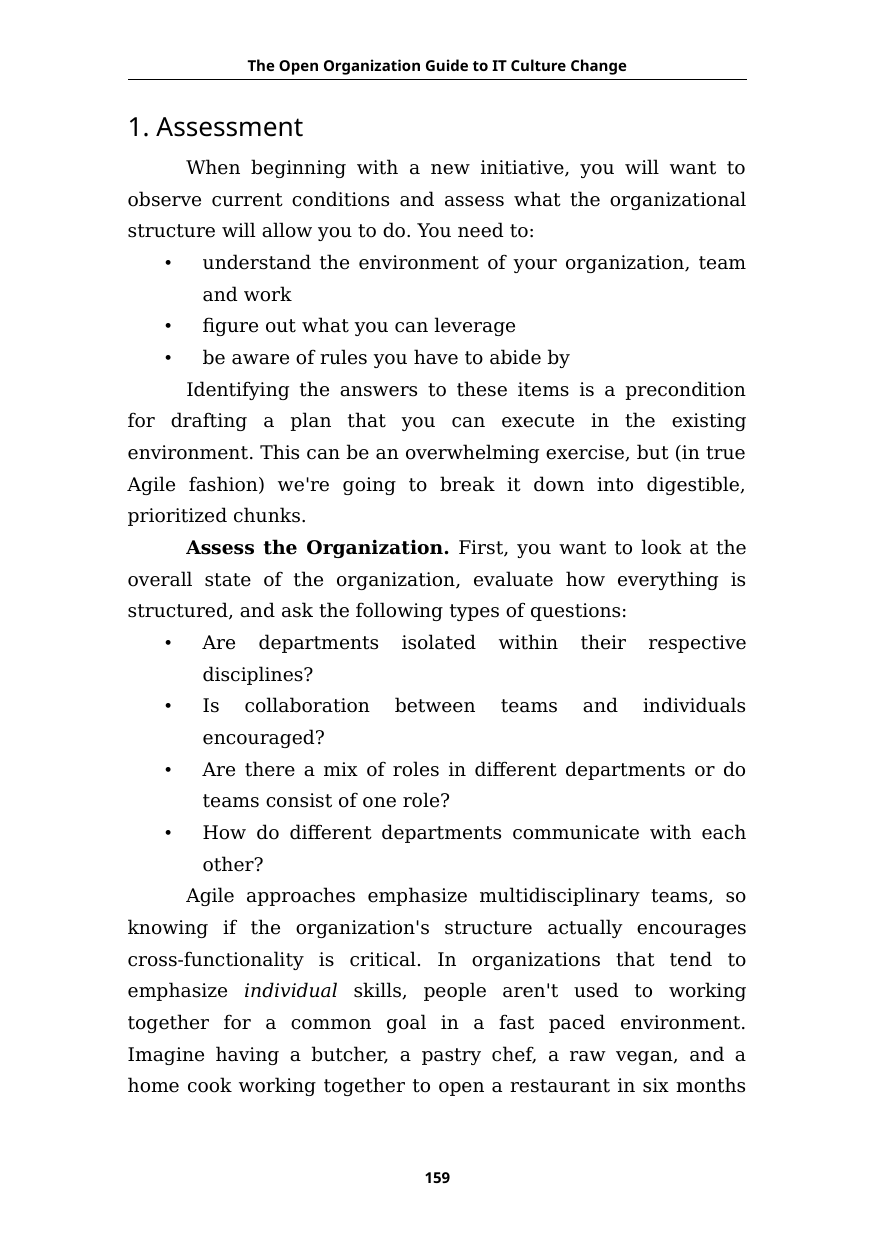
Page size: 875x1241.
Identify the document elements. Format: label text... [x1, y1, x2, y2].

list Are departments isolated within their respective disciplines? [165, 632, 747, 686]
subtitle 1. Assessment [127, 109, 747, 144]
list figure out what you can leverage [165, 315, 747, 337]
list be aware of rules you have to abide by [165, 347, 747, 369]
text When beginning with a new initiative, you will want to observe current conditions and assess what the organizational structure will allow you to do. You need to: [127, 157, 747, 242]
text Identifying the answers to these items is a precondition for drafting a plan that you can execute in the existing environment. This can be an overwhelming exercise, but (in true Agile fashion) we're going to break it down into digestible, prioritized chunks. [127, 379, 747, 527]
list Is collaboration between teams and individuals encouraged? [165, 696, 747, 749]
text Assess the Organization. First, you want to look at the overall state of the organization, evaluate how everything is structured, and ask the following types of questions: [127, 537, 747, 622]
list How do different departments communicate with each other? [165, 822, 747, 876]
list Are there a mix of roles in different departments or do teams consist of one role? [165, 759, 747, 812]
list understand the environment of your organization, team and work [165, 252, 747, 306]
text Agile approaches emphasize multidisciplinary teams, so knowing if the organization's structure actually encourages cross-functionality is critical. In organizations that tend to emphasize individual skills, people aren't used to working together for a common goal in a fast paced environment. Imagine having a butcher, a pastry chef, a raw vegan, and a home cook working together to open a restaurant in six months [127, 886, 747, 1097]
